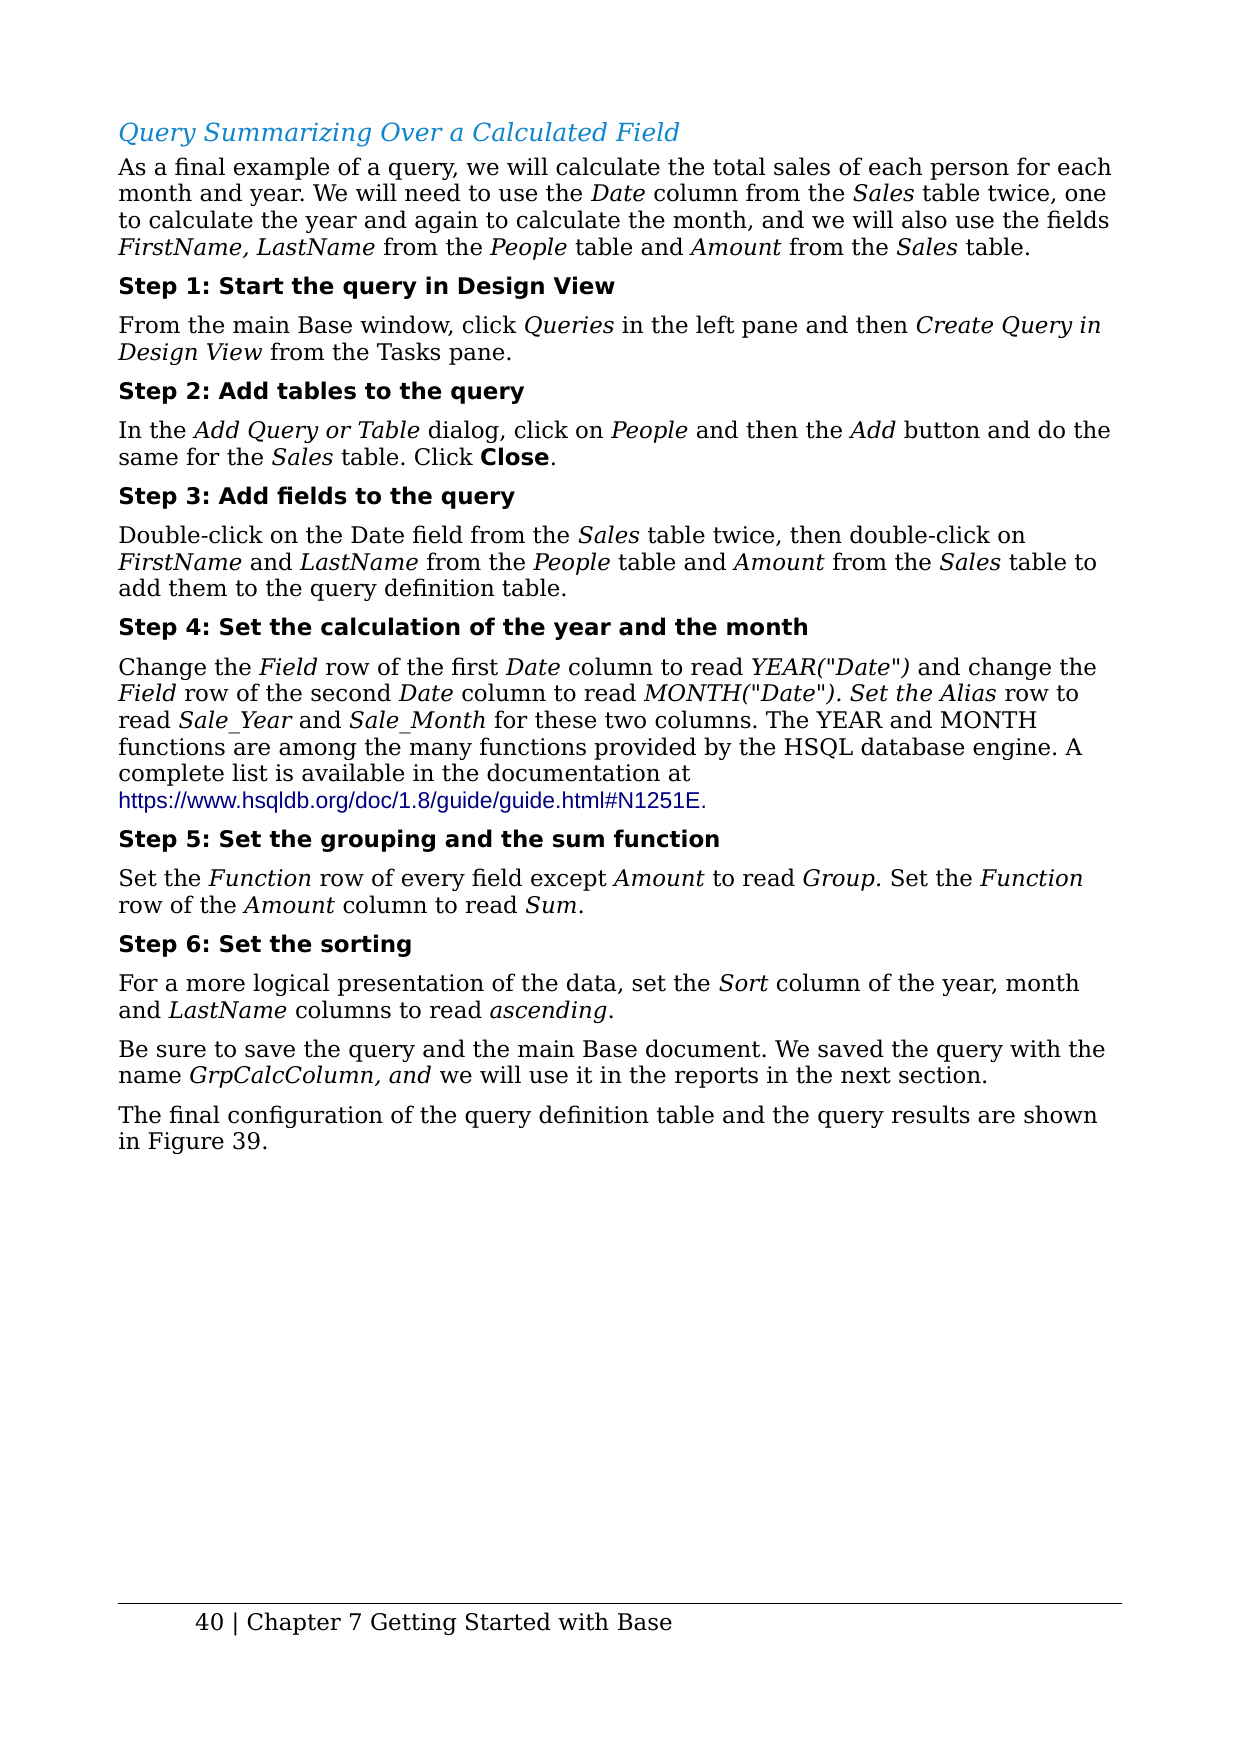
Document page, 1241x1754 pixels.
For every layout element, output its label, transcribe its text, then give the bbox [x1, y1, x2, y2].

text As a final example of a query, we will calculate the total sales of each person for each month and year. We will need to use the Date column from the Sales table twice, one to calculate the year and again to calculate the month, and we will also use the fields FirstName, LastName from the People table and Amount from the Sales table. [118, 154, 1122, 260]
text For a more logical presentation of the data, set the Sort column of the year, month and LastName columns to read ascending. [118, 970, 1122, 1023]
text The final configuration of the query definition table and the query results are shown in Figure 39. [118, 1102, 1122, 1155]
text Step 3: Add fields to the query [118, 483, 1122, 509]
text Change the Field row of the first Date column to read YEAR("Date") and change the Field row of the second Date column to read MONTH("Date"). Set the Alias row to read Sale_Year and Sale_Month for these two columns. The YEAR and MONTH functions are among the many functions provided by the HSQL database engine. A complete list is available in the documentation at https://www.hsqldb.org/doc/1.8/guide/guide.html#N1251E. [118, 654, 1122, 813]
text In the Add Query or Table dialog, click on People and then the Add button and do the same for the Sales table. Click Close. [118, 417, 1122, 470]
text Double-click on the Date field from the Sales table twice, then double-click on FirstName and LastName from the People table and Amount from the Sales table to add them to the query definition table. [118, 522, 1122, 602]
text Step 1: Start the query in Design View [118, 273, 1122, 299]
text Set the Function row of every field except Amount to read Group. Set the Function row of the Amount column to read Sum. [118, 865, 1122, 918]
text Be sure to save the query and the main Base document. We saved the query with the name GrpCalcColumn, and we will use it in the reports in the next section. [118, 1036, 1122, 1089]
text Step 5: Set the grouping and the sum function [118, 826, 1122, 853]
text Step 2: Add tables to the query [118, 378, 1122, 404]
text From the main Base window, click Queries in the left pane and then Create Query in Design View from the Tasks pane. [118, 312, 1122, 365]
text Step 6: Set the sorting [118, 931, 1122, 958]
text Step 4: Set the calculation of the year and the month [118, 614, 1122, 641]
subtitle Query Summarizing Over a Calculated Field [118, 118, 1122, 147]
